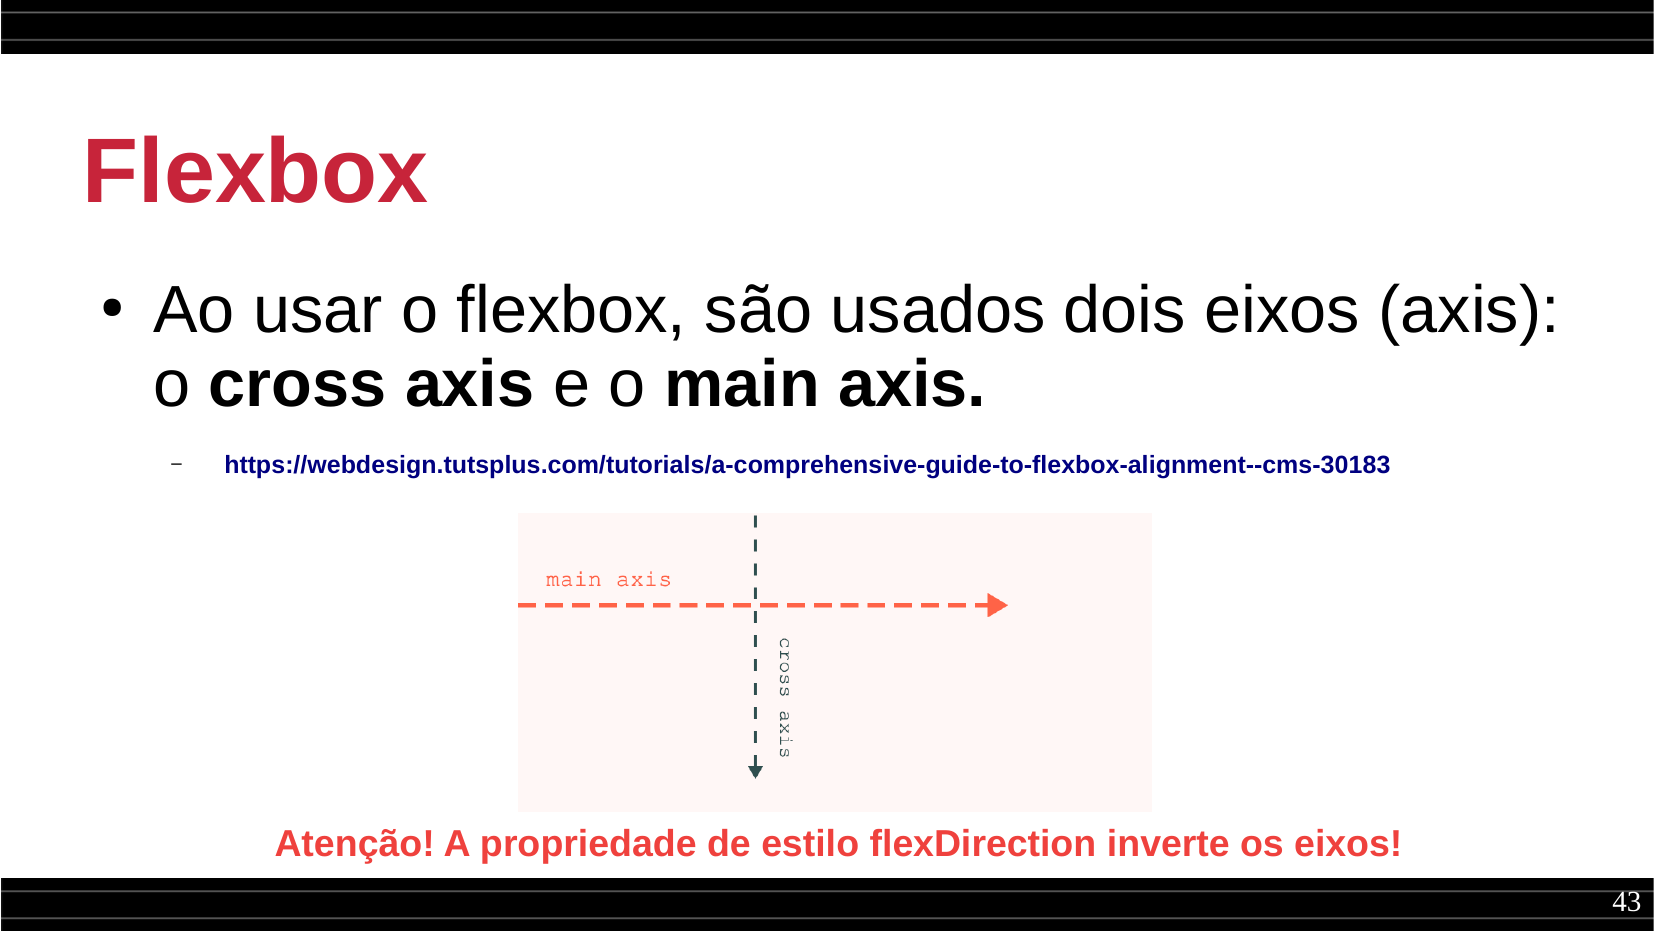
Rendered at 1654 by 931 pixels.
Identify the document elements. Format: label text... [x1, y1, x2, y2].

text_box Atenção! A propriedade de estilo flexDirection inverte os eixos! [259, 814, 1419, 872]
picture [518, 513, 1152, 812]
picture [1, 0, 1654, 54]
title Flexbox [82, 92, 1571, 249]
list Ao usar o flexbox, são usados dois eixos (axis): o cross axis e o main axis. https://webdesign.tutsplus.com/tutorials/a-comprehensive-guide-to-flexbox-alignment--cms-30183 [82, 271, 1571, 758]
picture [1, 878, 1654, 931]
